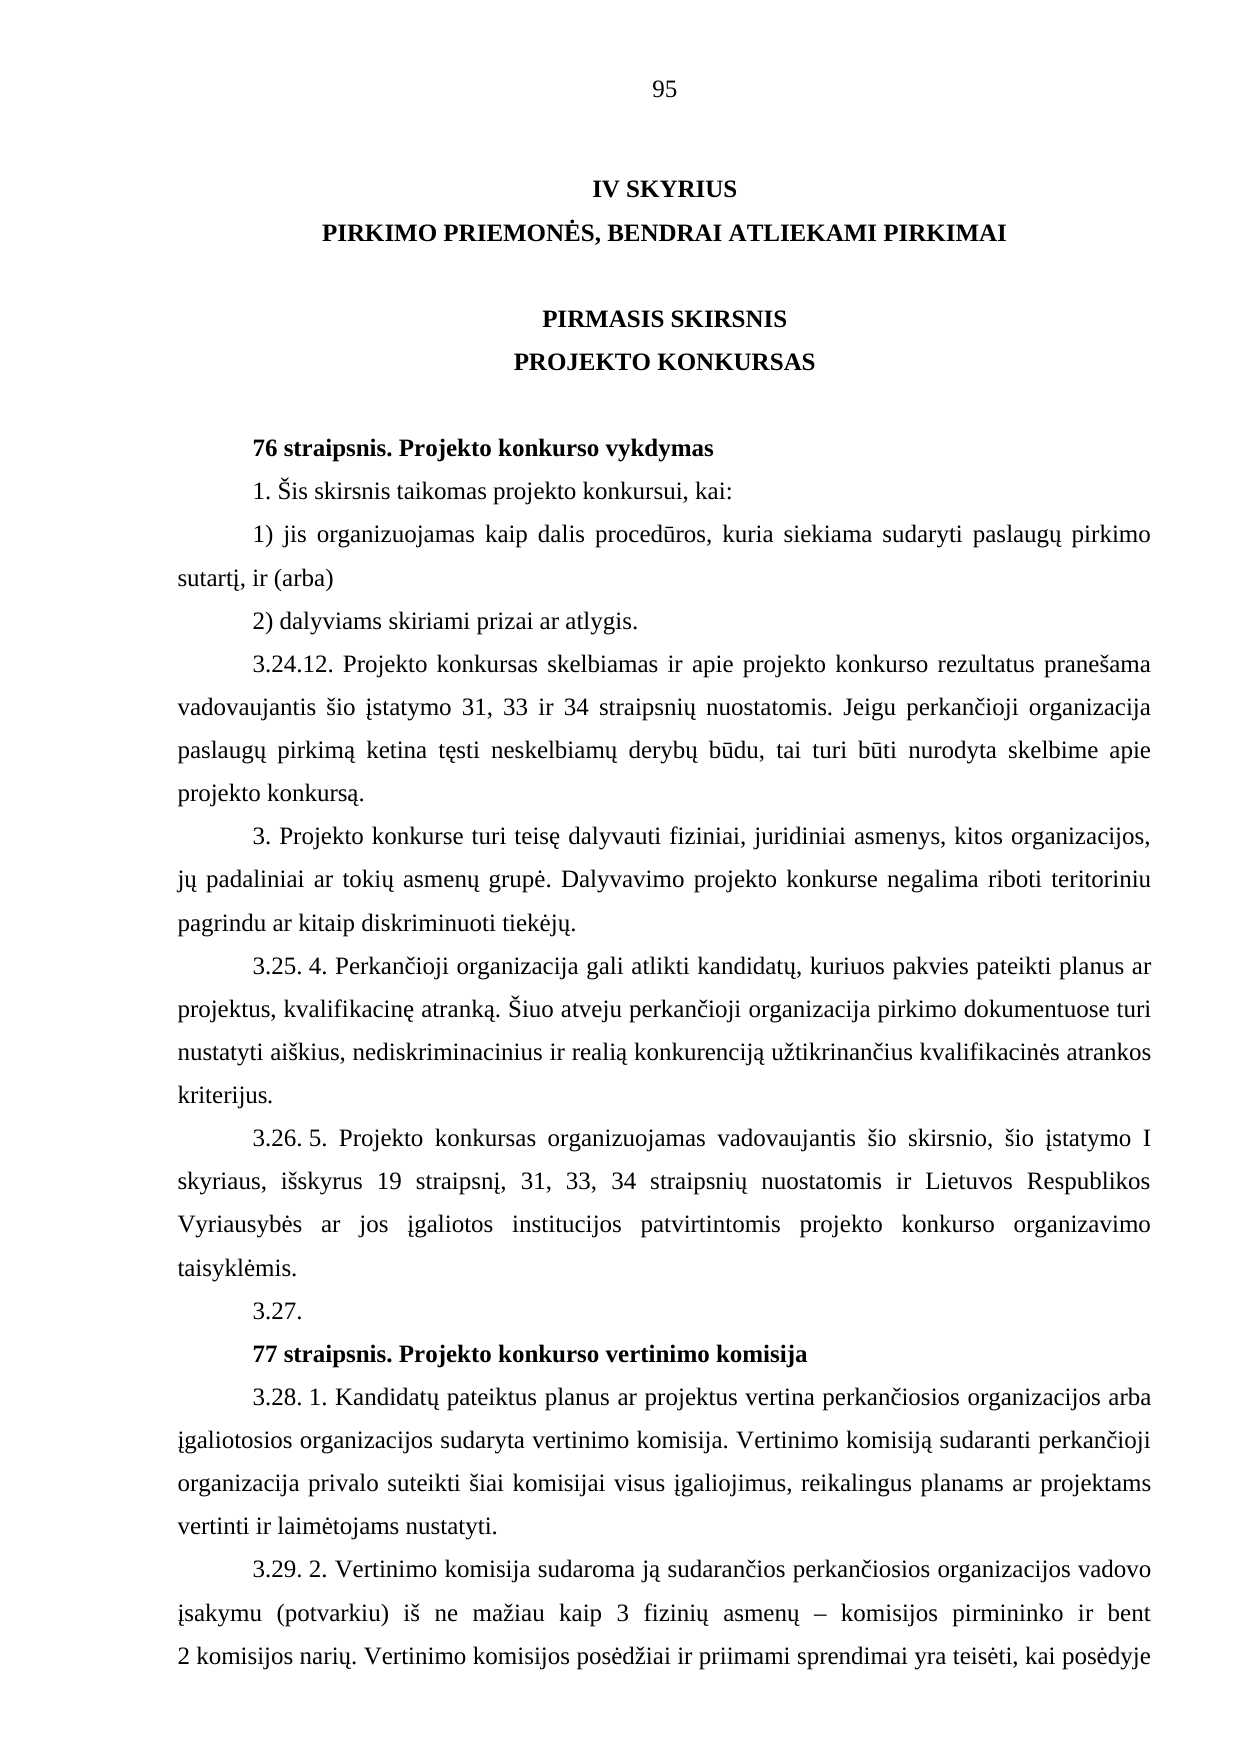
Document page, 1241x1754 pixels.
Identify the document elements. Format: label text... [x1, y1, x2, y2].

subtitle 1. Kandidatų pateiktus planus ar projektus vertina perkančiosios organizacijos arba įgaliotosios organizacijos sudaryta vertinimo komisija. Vertinimo komisiją sudaranti perkančioji organizacija privalo suteikti šiai komisijai visus įgaliojimus, reikalingus planams ar projektams vertinti ir laimėtojams nustatyti. [177, 1382, 1152, 1540]
text 77 straipsnis. Projekto konkurso vertinimo komisija [177, 1339, 1152, 1368]
text PROJEKTO KONKURSAS [177, 347, 1152, 376]
text 1. Šis skirsnis taikomas projekto konkursui, kai: [177, 476, 1152, 505]
text 3. Projekto konkurse turi teisę dalyvauti fiziniai, juridiniai asmenys, kitos organizacijos, jų padaliniai ar tokių asmenų grupė. Dalyvavimo projekto konkurse negalima riboti teritoriniu pagrindu ar kitaip diskriminuoti tiekėjų. [177, 821, 1152, 936]
text PIRKIMO PRIEMONĖS, BENDRAI ATLIEKAMI PIRKIMAI [177, 218, 1152, 246]
text IV SKYRIUS [177, 174, 1152, 203]
text PIRMASIS SKIRSNIS [177, 304, 1152, 333]
subtitle 4. Perkančioji organizacija gali atlikti kandidatų, kuriuos pakvies pateikti planus ar projektus, kvalifikacinę atranką. Šiuo atveju perkančioji organizacija pirkimo dokumentuose turi nustatyti aiškius, nediskriminacinius ir realią konkurenciją užtikrinančius kvalifikacinės atrankos kriterijus. [177, 951, 1152, 1109]
subtitle 2. Vertinimo komisija sudaroma ją sudarančios perkančiosios organizacijos vadovo įsakymu (potvarkiu) iš ne mažiau kaip 3 fizinių asmenų – komisijos pirmininko ir bent 2 komisijos narių. Vertinimo komisijos posėdžiai ir priimami sprendimai yra teisėti, kai posėdyje [177, 1554, 1152, 1669]
subtitle 2. Projekto konkursas skelbiamas ir apie projekto konkurso rezultatus pranešama vadovaujantis šio įstatymo 31, 33 ir 34 straipsnių nuostatomis. Jeigu perkančioji organizacija paslaugų pirkimą ketina tęsti neskelbiamų derybų būdu, tai turi būti nurodyta skelbime apie projekto konkursą. [177, 649, 1152, 807]
subtitle 5. Projekto konkursas organizuojamas vadovaujantis šio skirsnio, šio įstatymo I skyriaus, išskyrus 19 straipsnį, 31, 33, 34 straipsnių nuostatomis ir Lietuvos Respublikos Vyriausybės ar jos įgaliotos institucijos patvirtintomis projekto konkurso organizavimo taisyklėmis. [177, 1123, 1152, 1281]
text 1) jis organizuojamas kaip dalis procedūros, kuria siekiama sudaryti paslaugų pirkimo sutartį, ir (arba) [177, 519, 1152, 591]
text 76 straipsnis. Projekto konkurso vykdymas [177, 433, 1152, 462]
text 2) dalyviams skiriami prizai ar atlygis. [177, 606, 1152, 634]
